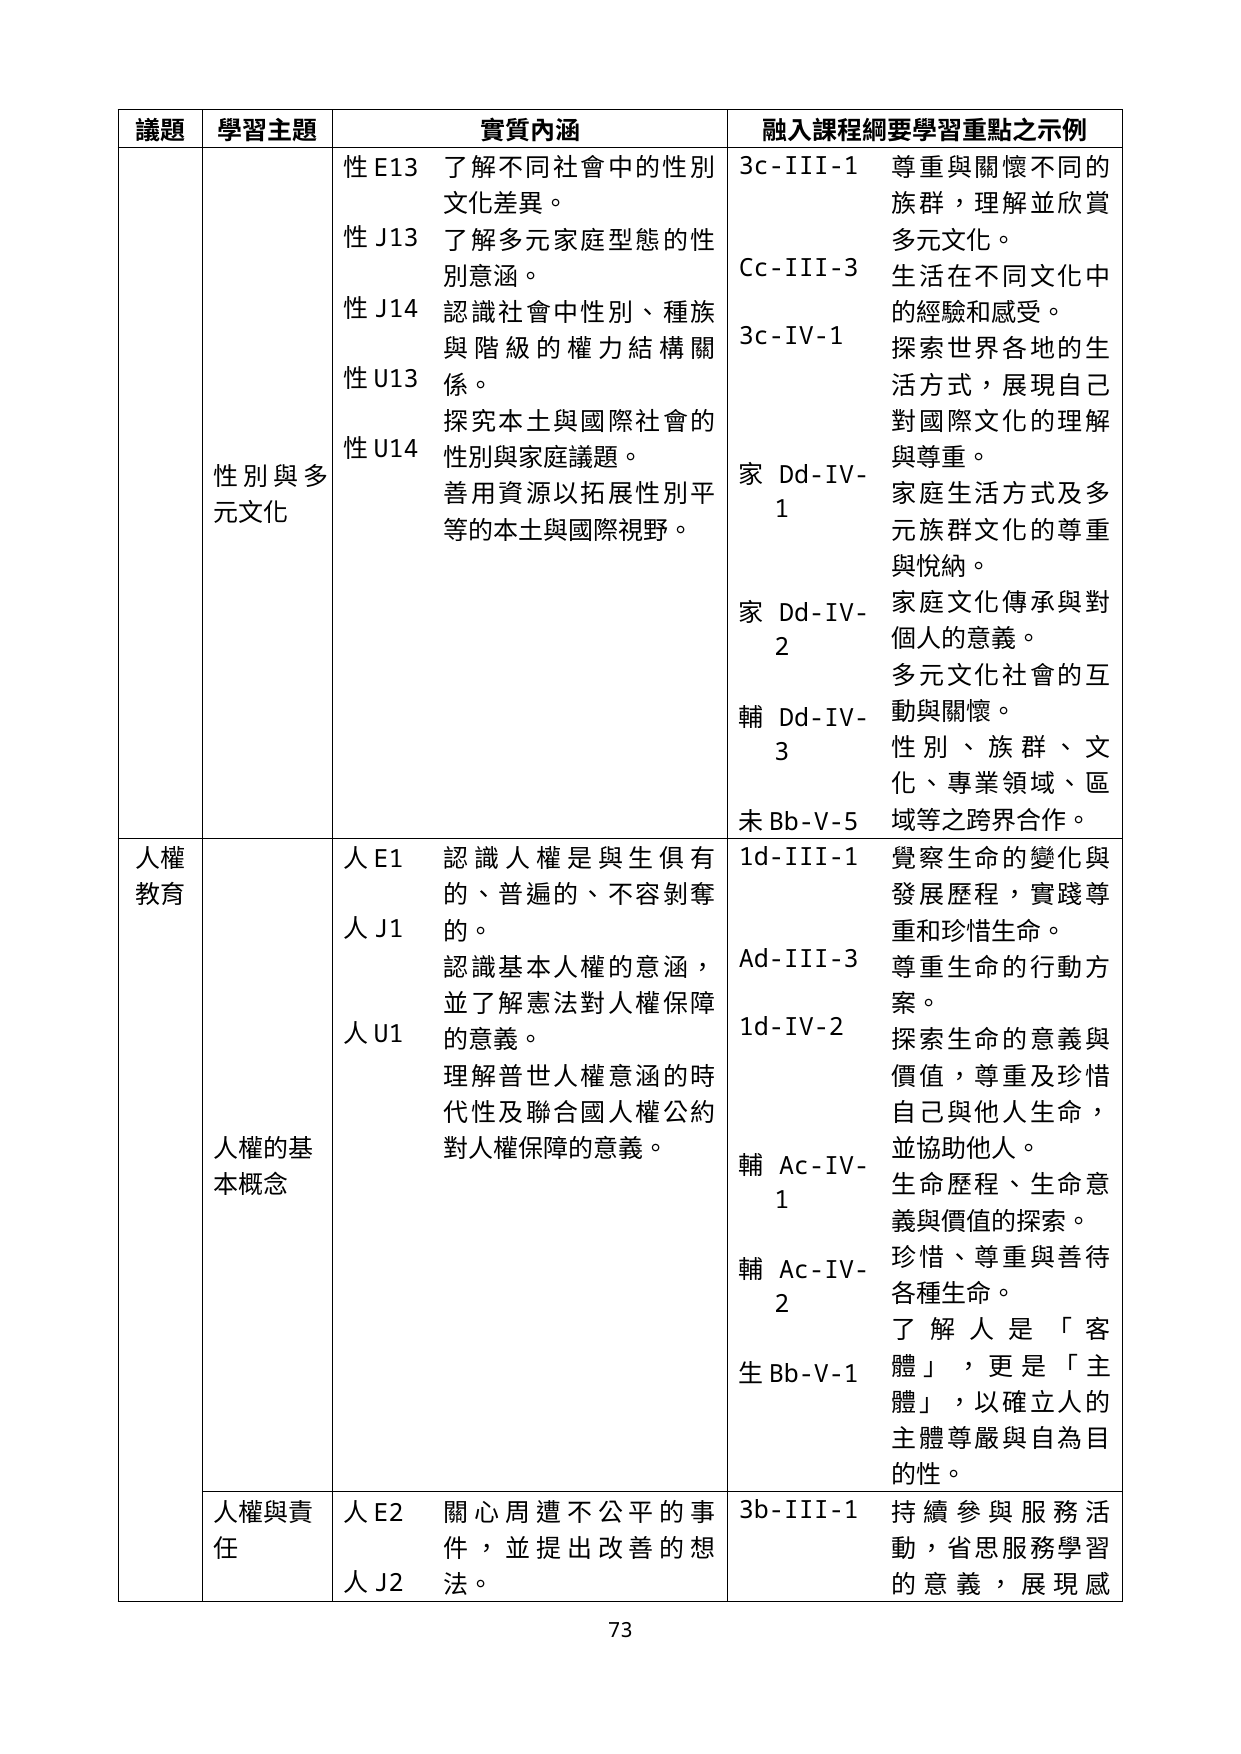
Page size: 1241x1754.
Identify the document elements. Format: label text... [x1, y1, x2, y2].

table_cell 尊重與關懷不同的族群，理解並欣賞多元文化。 生活在不同文化中的經驗和感受。 探索世界各地的生活方式，展現自己對國際文化的理解與尊重。 家庭生活方式及多元族群文化的尊重與悅納。 家庭文化傳承與對個人的意義。 多元文化社會的互動與關懷。 性別、族群、文化、專業領域、區域等之跨界合作。 [880, 148, 1122, 838]
table_cell 認識人權是與生俱有的、普遍的、不容剝奪的。 認識基本人權的意涵，並了解憲法對人權保障的意義。 理解普世人權意涵的時代性及聯合國人權公約對人權保障的意義。 [433, 839, 727, 1491]
table_cell 人權與責任 [203, 1492, 332, 1601]
table_cell 3c-III-1 Cc-III-3 3c-IV-1 家Dd-IV-1 家Dd-IV-2 輔Dd-IV-3 未Bb-V-5 [728, 148, 880, 838]
table_cell [119, 148, 202, 838]
table_cell 人E2 人J2 [333, 1492, 432, 1601]
table_cell 關心周遭不公平的事件，並提出改善的想法。 [433, 1492, 727, 1601]
table_cell 了解不同社會中的性別文化差異。 了解多元家庭型態的性別意涵。 認識社會中性別、種族與階級的權力結構關係。 探究本土與國際社會的性別與家庭議題。 善用資源以拓展性別平等的本土與國際視野。 [433, 148, 727, 838]
table_cell 覺察生命的變化與發展歷程，實踐尊重和珍惜生命。 尊重生命的行動方案。 探索生命的意義與價值，尊重及珍惜自己與他人生命，並協助他人。 生命歷程、生命意義與價值的探索。 珍惜、尊重與善待各種生命。 了解人是「客體」，更是「主體」，以確立人的主體尊嚴與自為目的性。 [880, 839, 1122, 1491]
table_cell 性E13 性J13 性J14 性U13 性U14 [333, 148, 432, 838]
table_cell 性別與多元文化 [203, 148, 332, 838]
table_cell 人權的基本概念 [203, 839, 332, 1491]
table_header 融入課程綱要學習重點之示例 [728, 110, 1122, 147]
table_cell 人E1 人J1 人U1 [333, 839, 432, 1491]
table_header 實質內涵 [333, 110, 727, 147]
table_cell 人權教育 [119, 839, 202, 1601]
table_header 學習主題 [203, 110, 332, 147]
table_header 議題 [119, 110, 202, 147]
table_cell 3b-III-1 [728, 1492, 880, 1601]
table_cell 1d-III-1 Ad-III-3 1d-IV-2 輔Ac-IV-1 輔Ac-IV-2 生Bb-V-1 [728, 839, 880, 1491]
table_cell 持續參與服務活動，省思服務學習的意義，展現感 [880, 1492, 1122, 1601]
